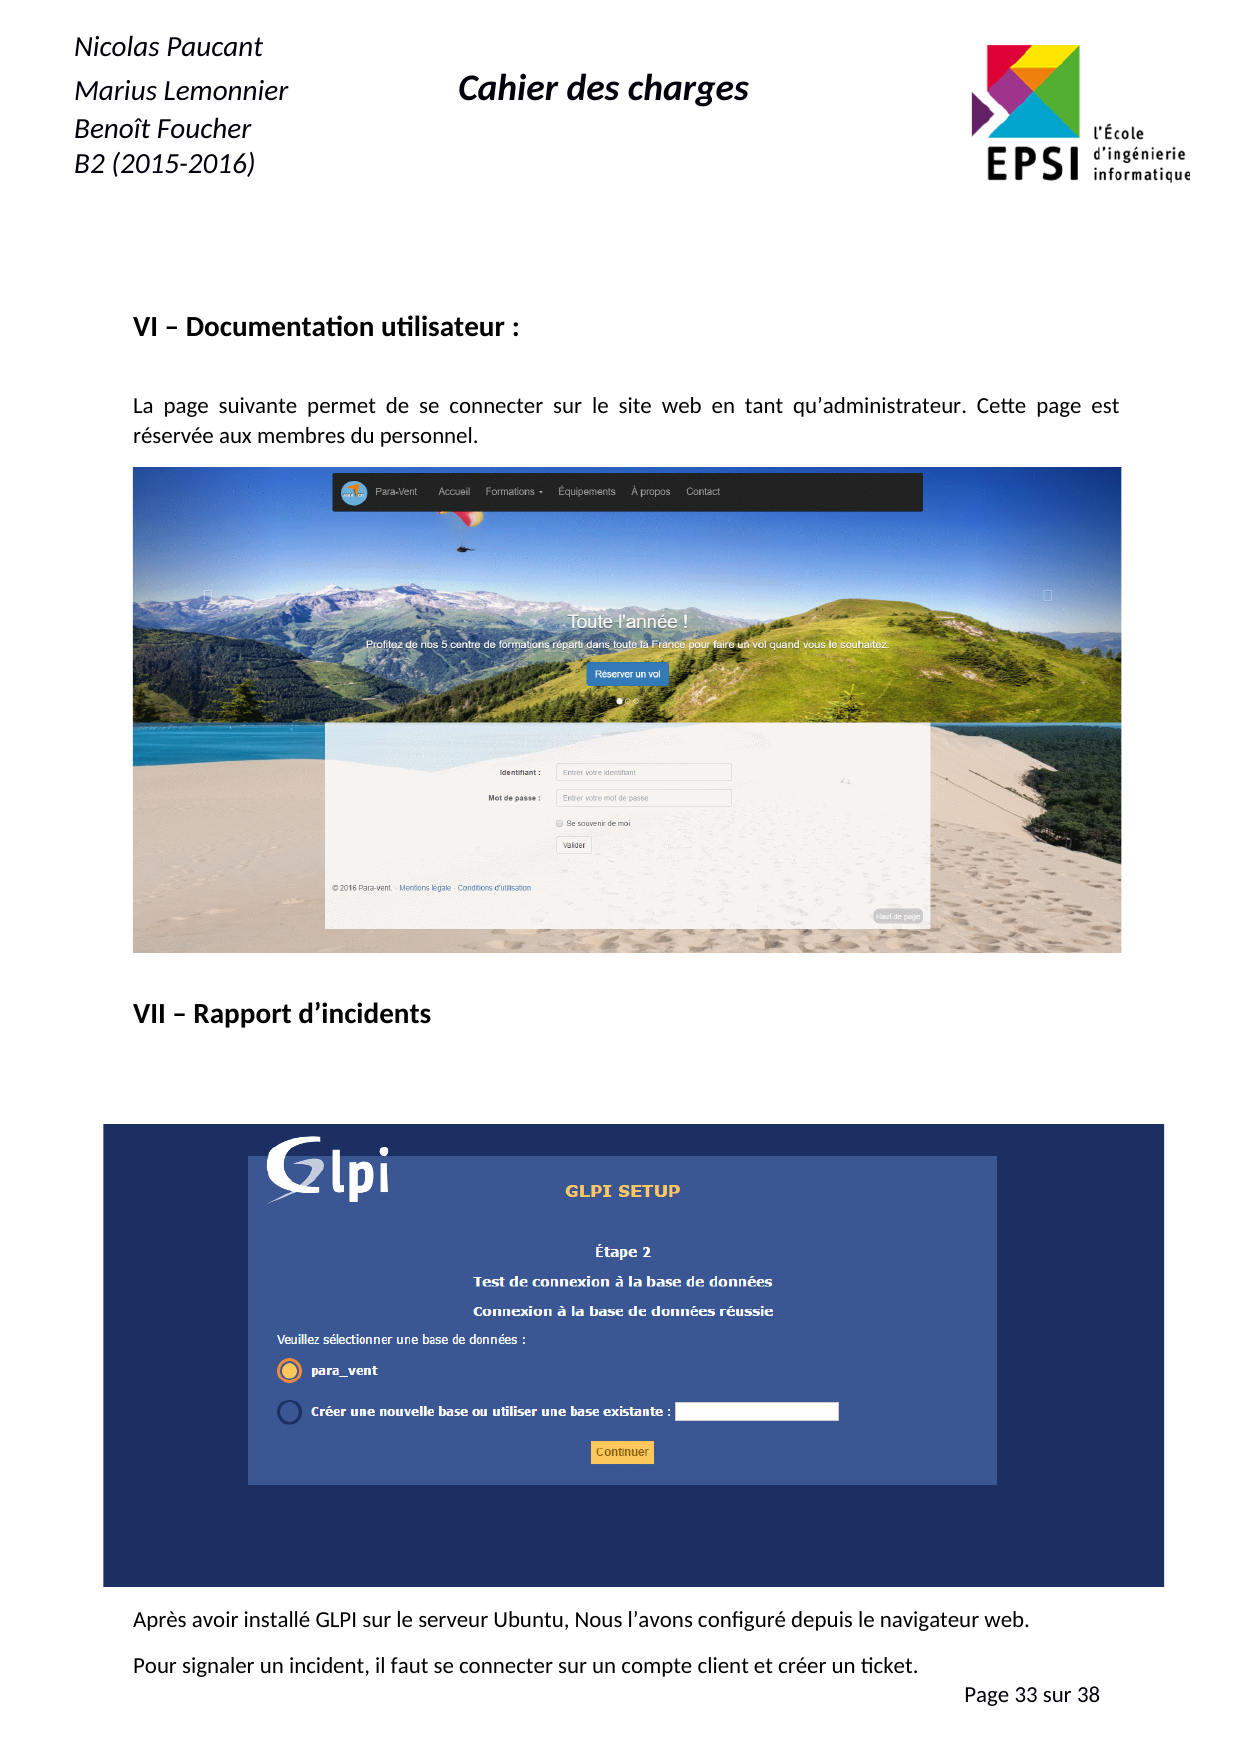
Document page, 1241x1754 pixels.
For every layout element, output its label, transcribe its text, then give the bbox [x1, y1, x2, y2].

subtitle VI – Documentation utilisateur : [133, 308, 1122, 344]
text Après avoir installé GLPI sur le serveur Ubuntu, Nous l’avons configuré depuis le navigateur web. [133, 1605, 1122, 1633]
text Pour signaler un incident, il faut se connecter sur un compte client et créer un ticket. [133, 1651, 1122, 1679]
subtitle VII – Rapport d’incidents [133, 995, 1122, 1031]
text La page suivante permet de se connecter sur le site web en tant qu’administrateur. Cette page est réservée aux membres du personnel. [133, 392, 1122, 449]
